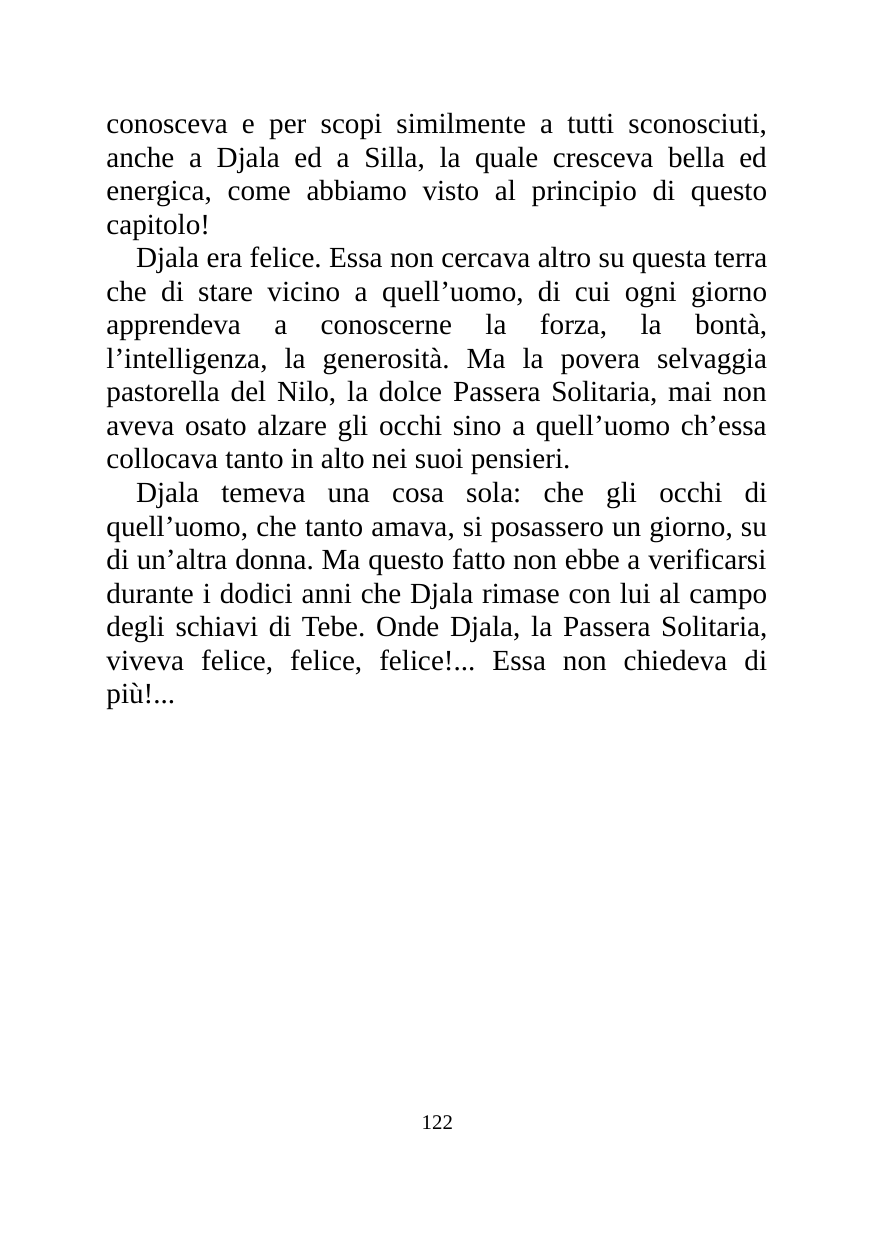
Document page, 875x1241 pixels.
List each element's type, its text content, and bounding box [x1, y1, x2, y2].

text conosceva e per scopi similmente a tutti sconosciuti, anche a Djala ed a Silla, la quale cresceva bella ed energica, come abbiamo visto al principio di questo capitolo! [106, 106, 768, 240]
text Djala era felice. Essa non cercava altro su questa terra che di stare vicino a quell’uomo, di cui ogni giorno apprendeva a conoscerne la forza, la bontà, l’intelligenza, la generosità. Ma la povera selvaggia pastorella del Nilo, la dolce Passera Solitaria, mai non aveva osato alzare gli occhi sino a quell’uomo ch’essa collocava tanto in alto nei suoi pensieri. [106, 240, 768, 475]
text Djala temeva una cosa sola: che gli occhi di quell’uomo, che tanto amava, si posassero un giorno, su di un’altra donna. Ma questo fatto non ebbe a verificarsi durante i dodici anni che Djala rimase con lui al campo degli schiavi di Tebe. Onde Djala, la Passera Solitaria, viveva felice, felice, felice!... Essa non chiedeva di più!... [106, 475, 768, 710]
